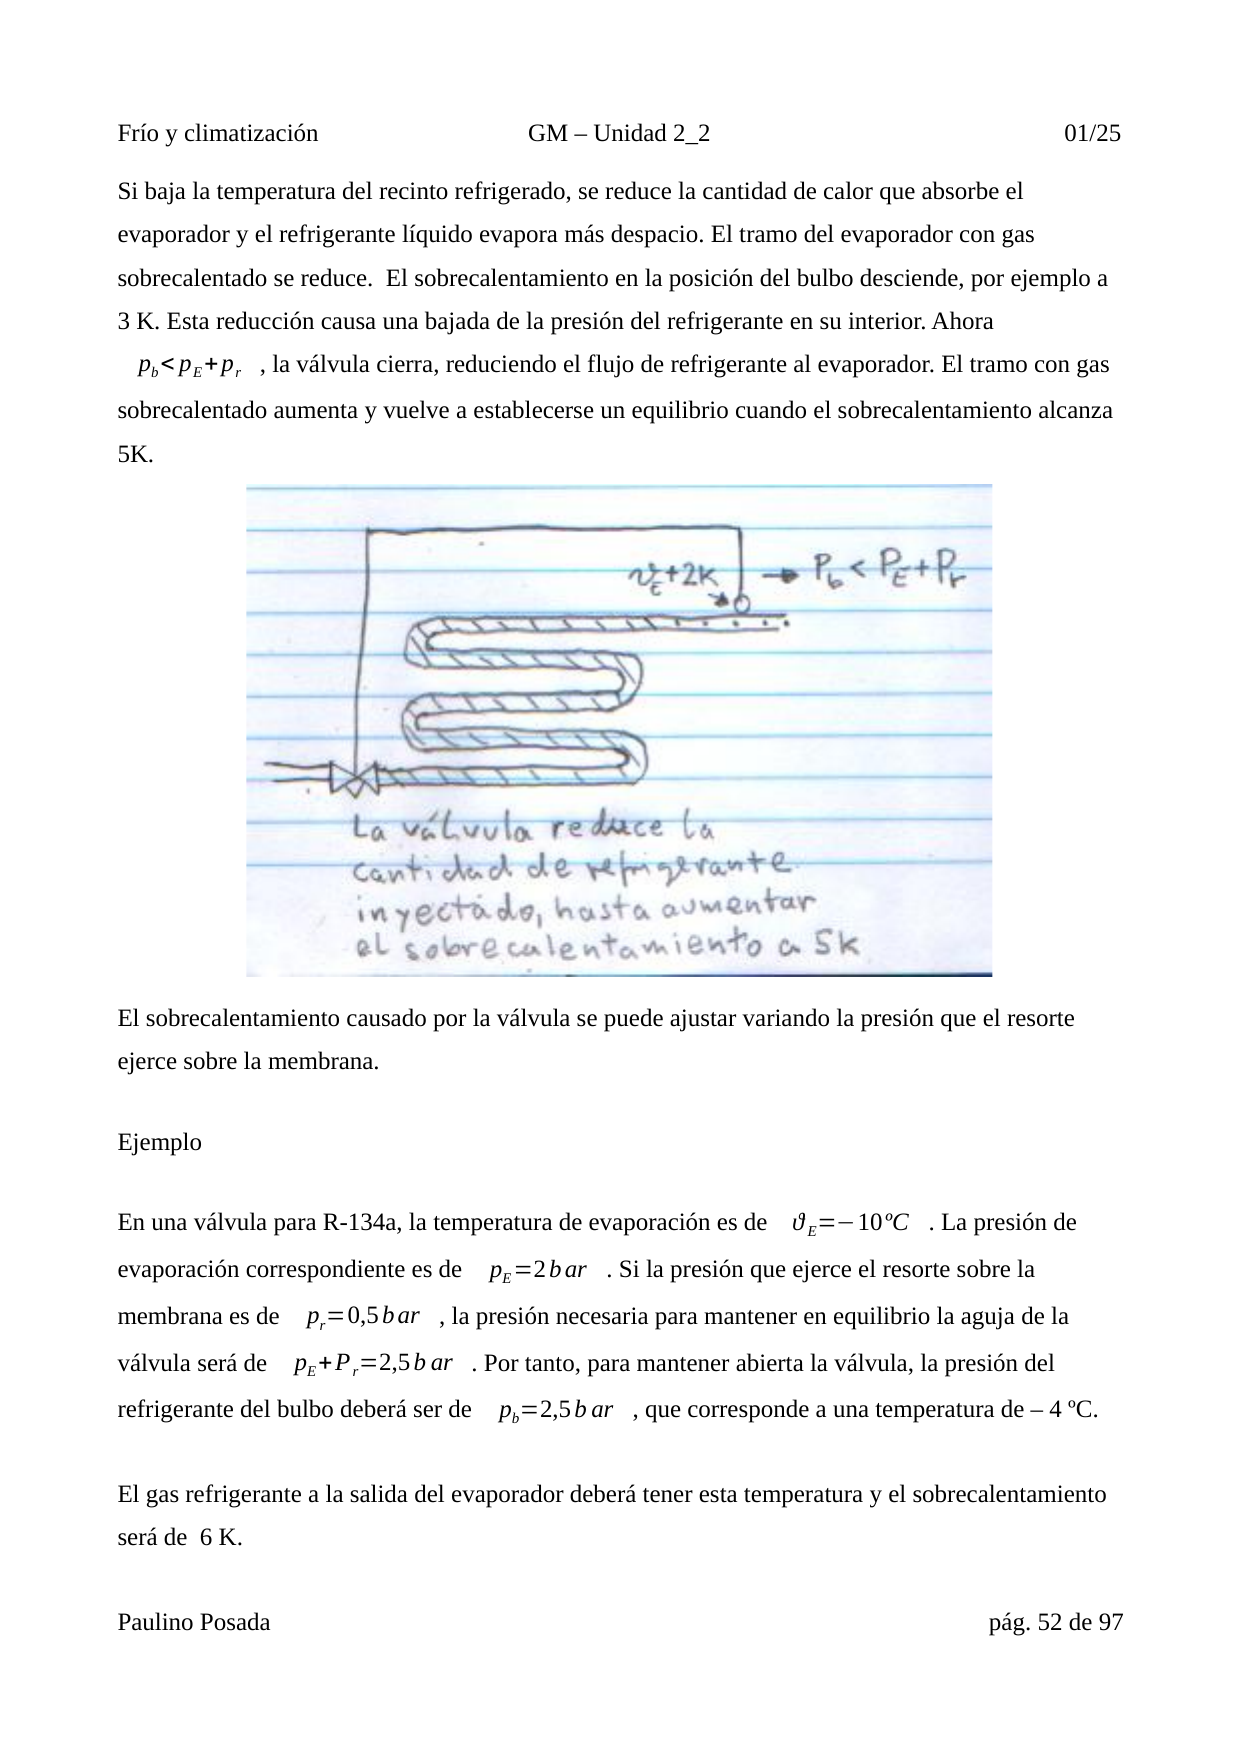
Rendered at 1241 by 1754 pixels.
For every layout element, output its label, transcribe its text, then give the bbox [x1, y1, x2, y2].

text Ejemplo [117, 1127, 1123, 1156]
text El sobrecalentamiento causado por la válvula se puede ajustar variando la presión que el resorte ejerce sobre la membrana. [117, 1003, 1123, 1075]
picture [246, 484, 993, 977]
text En una válvula para R-134a, la temperatura de evaporación es de . La presión de evaporación correspondiente es de . Si la presión que ejerce el resorte sobre la membrana es de , la presión necesaria para mantener en equilibrio la aguja de la válvula será de . Por tanto, para mantener abierta la válvula, la presión del refrigerante del bulbo deberá ser de , que corresponde a una temperatura de – 4 ºC. [117, 1207, 1123, 1427]
text Si baja la temperatura del recinto refrigerado, se reduce la cantidad de calor que absorbe el evaporador y el refrigerante líquido evapora más despacio. El tramo del evaporador con gas sobrecalentado se reduce. El sobrecalentamiento en la posición del bulbo desciende, por ejemplo a 3 K. Esta reducción causa una bajada de la presión del refrigerante en su interior. Ahora , la válvula cierra, reduciendo el flujo de refrigerante al evaporador. El tramo con gas sobrecalentado aumenta y vuelve a establecerse un equilibrio cuando el sobrecalentamiento alcanza 5K. [117, 176, 1123, 467]
text El gas refrigerante a la salida del evaporador deberá tener esta temperatura y el sobrecalentamiento será de 6 K. [117, 1479, 1123, 1551]
